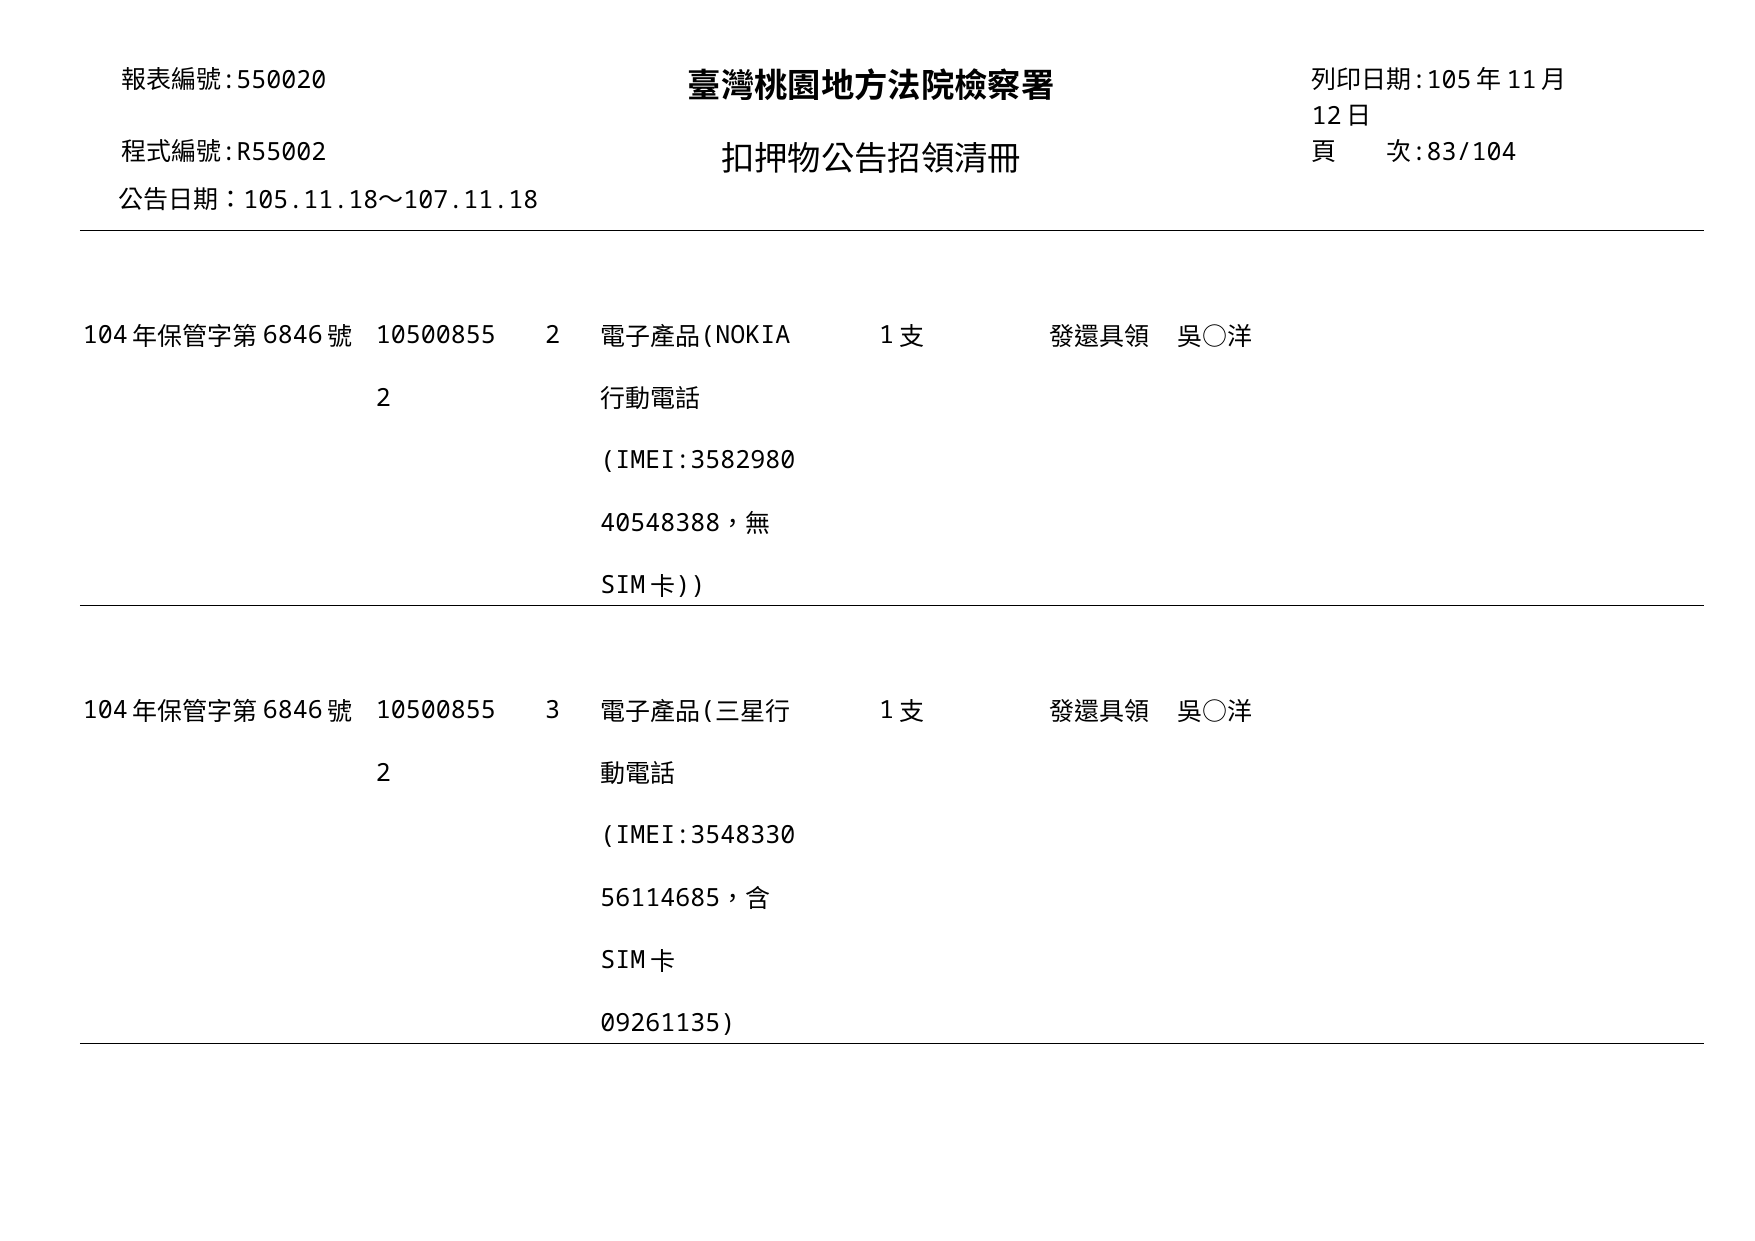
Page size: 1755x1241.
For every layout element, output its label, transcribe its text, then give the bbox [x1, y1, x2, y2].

table_cell 發還具領 [1046, 231, 1175, 605]
table_cell 吳○洋 [1175, 231, 1317, 605]
table_cell 電子產品(NOKIA行動電話(IMEI:358298040548388，無SIM卡)) [597, 231, 807, 605]
table_cell 1支 [808, 606, 927, 1042]
table_cell 104年保管字第6846號 [80, 231, 373, 605]
table_cell [1575, 231, 1704, 605]
table_cell [927, 231, 1046, 605]
table_cell 3 [507, 606, 597, 1042]
table_cell 105008552 [373, 231, 507, 605]
table_cell 1支 [808, 231, 927, 605]
table_cell [927, 606, 1046, 1042]
table_cell 105008552 [373, 606, 507, 1042]
table_cell 104年保管字第6846號 [80, 606, 373, 1042]
table_cell [1317, 606, 1575, 1042]
table_cell 電子產品(三星行動電話(IMEI:354833056114685，含SIM卡09261135) [597, 606, 807, 1042]
table_cell 2 [507, 231, 597, 605]
table_cell [1575, 606, 1704, 1042]
table_cell 吳○洋 [1175, 606, 1317, 1042]
table_cell 發還具領 [1046, 606, 1175, 1042]
table_cell [1317, 231, 1575, 605]
